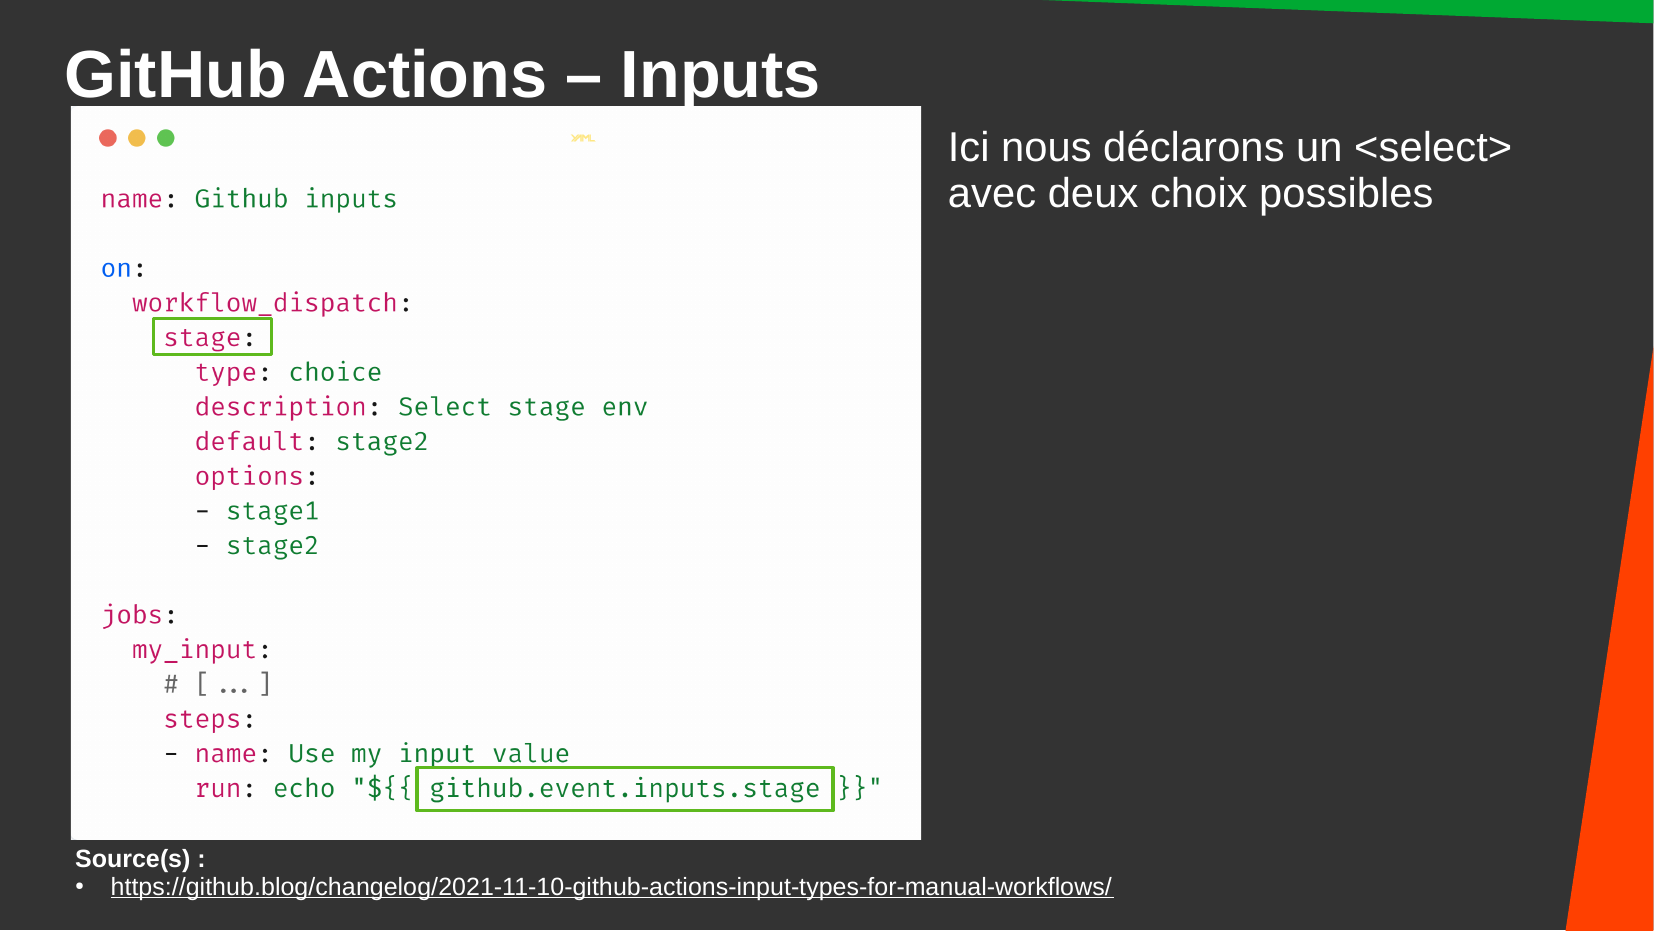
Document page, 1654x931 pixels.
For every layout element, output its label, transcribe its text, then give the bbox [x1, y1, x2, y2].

picture [70, 106, 922, 840]
title GitHub Actions – Inputs [64, 37, 1577, 119]
text_box Ici nous déclarons un <select> avec deux choix possibles [933, 115, 1607, 615]
text_box [1565, 343, 1654, 931]
text_box Source(s) : https://github.blog/changelog/2021-11-10-github-actions-input-types-for-manual-workflows/ [60, 799, 1546, 909]
text_box [1042, 0, 1654, 24]
